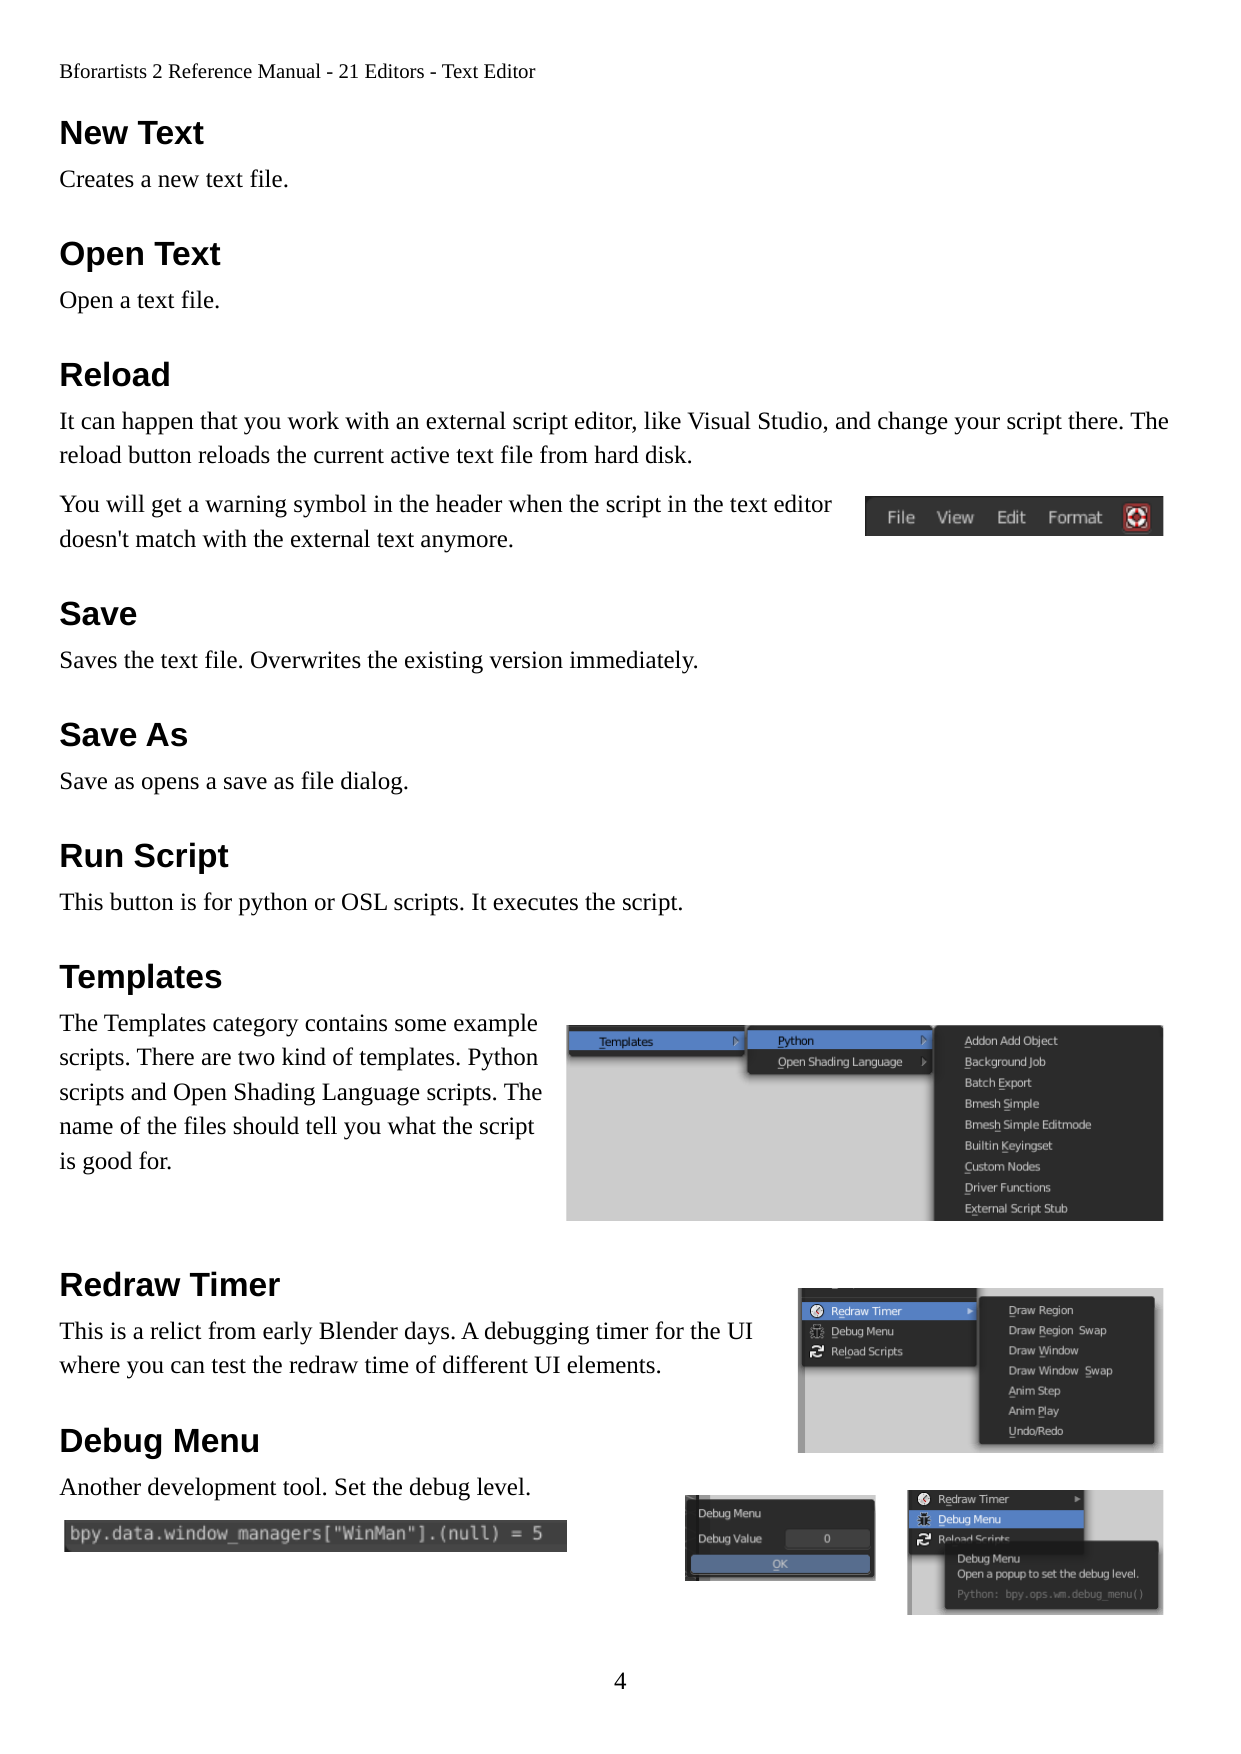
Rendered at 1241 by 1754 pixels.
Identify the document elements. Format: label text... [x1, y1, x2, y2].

text Save as opens a save as file dialog. [59, 766, 1181, 795]
picture [865, 496, 1164, 536]
text This is a relict from early Blender days. A debugging timer for the UI where you can test the redraw time of different UI elements. [59, 1316, 797, 1379]
text It can happen that you work with an external script editor, like Visual Studio, and change your script there. The reload button reloads the current active text file from hard disk. [59, 406, 1181, 469]
subtitle Templates [59, 957, 1181, 996]
picture [566, 1025, 1164, 1221]
picture [64, 1520, 567, 1552]
subtitle Run Script [59, 836, 1181, 874]
text Open a text file. [59, 285, 1181, 313]
text Saves the text file. Overwrites the existing version immediately. [59, 645, 1181, 674]
picture [907, 1490, 1164, 1615]
text Creates a new text file. [59, 164, 1181, 192]
subtitle Save [59, 594, 1181, 632]
text You will get a warning symbol in the header when the script in the text editor doesn't match with the external text anymore. [59, 489, 1181, 553]
text The Templates category contains some example scripts. There are two kind of templates. Python scripts and Open Shading Language scripts. The name of the files should tell you what the script is good for. [59, 1008, 1181, 1175]
picture [797, 1288, 1164, 1453]
subtitle Open Text [59, 234, 1181, 272]
picture [685, 1495, 876, 1581]
subtitle Reload [59, 355, 1181, 393]
subtitle Save As [59, 715, 1181, 753]
subtitle Redraw Timer [59, 1265, 1181, 1303]
subtitle New Text [59, 113, 1181, 151]
text This button is for python or OSL scripts. It executes the script. [59, 887, 1181, 916]
text Another development tool. Set the debug level. [59, 1472, 1181, 1500]
subtitle Debug Menu [59, 1420, 1181, 1459]
